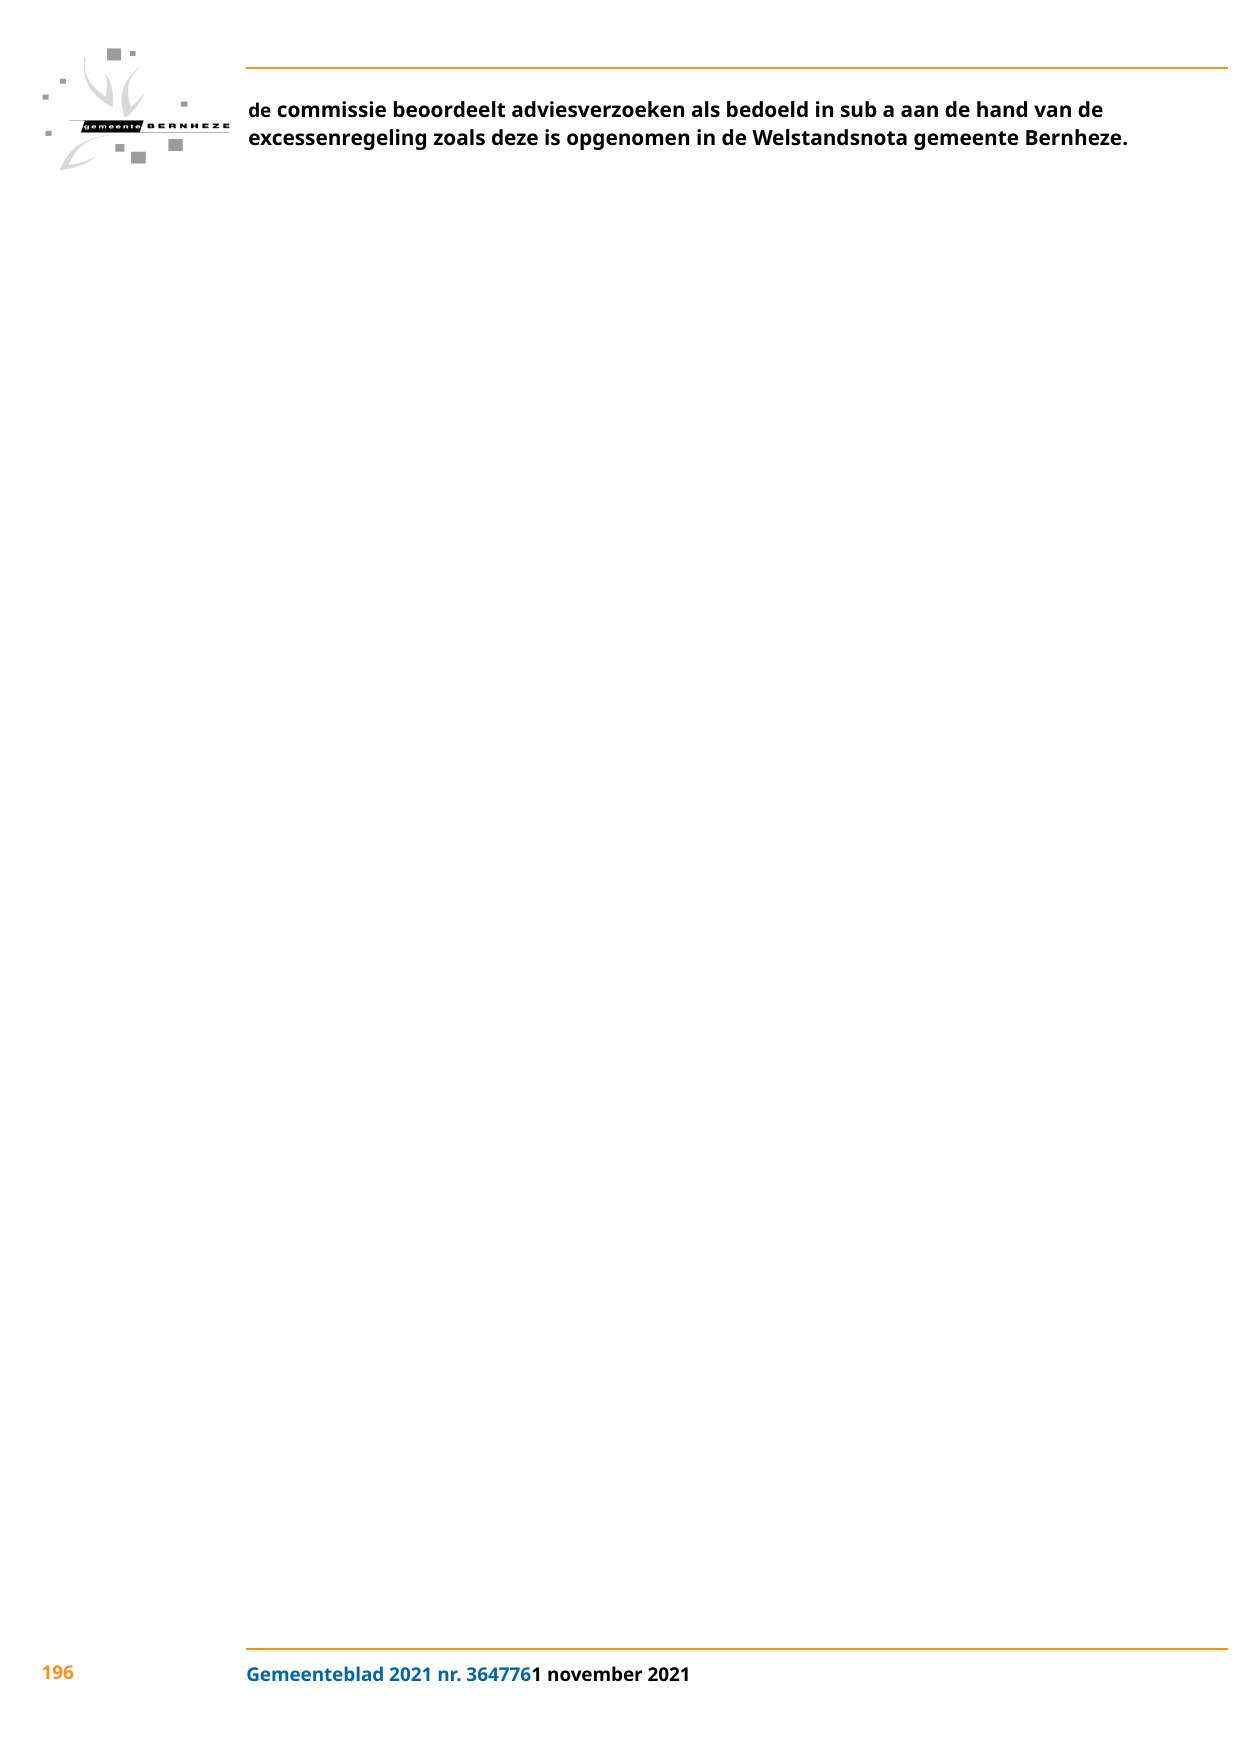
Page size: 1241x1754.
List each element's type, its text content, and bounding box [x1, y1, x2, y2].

text de commissie beoordeelt adviesverzoeken als bedoeld in sub a aan de hand van de excessenregeling zoals deze is opgenomen in de Welstandsnota gemeente Bernheze. [248, 95, 1152, 152]
picture [41, 47, 231, 172]
